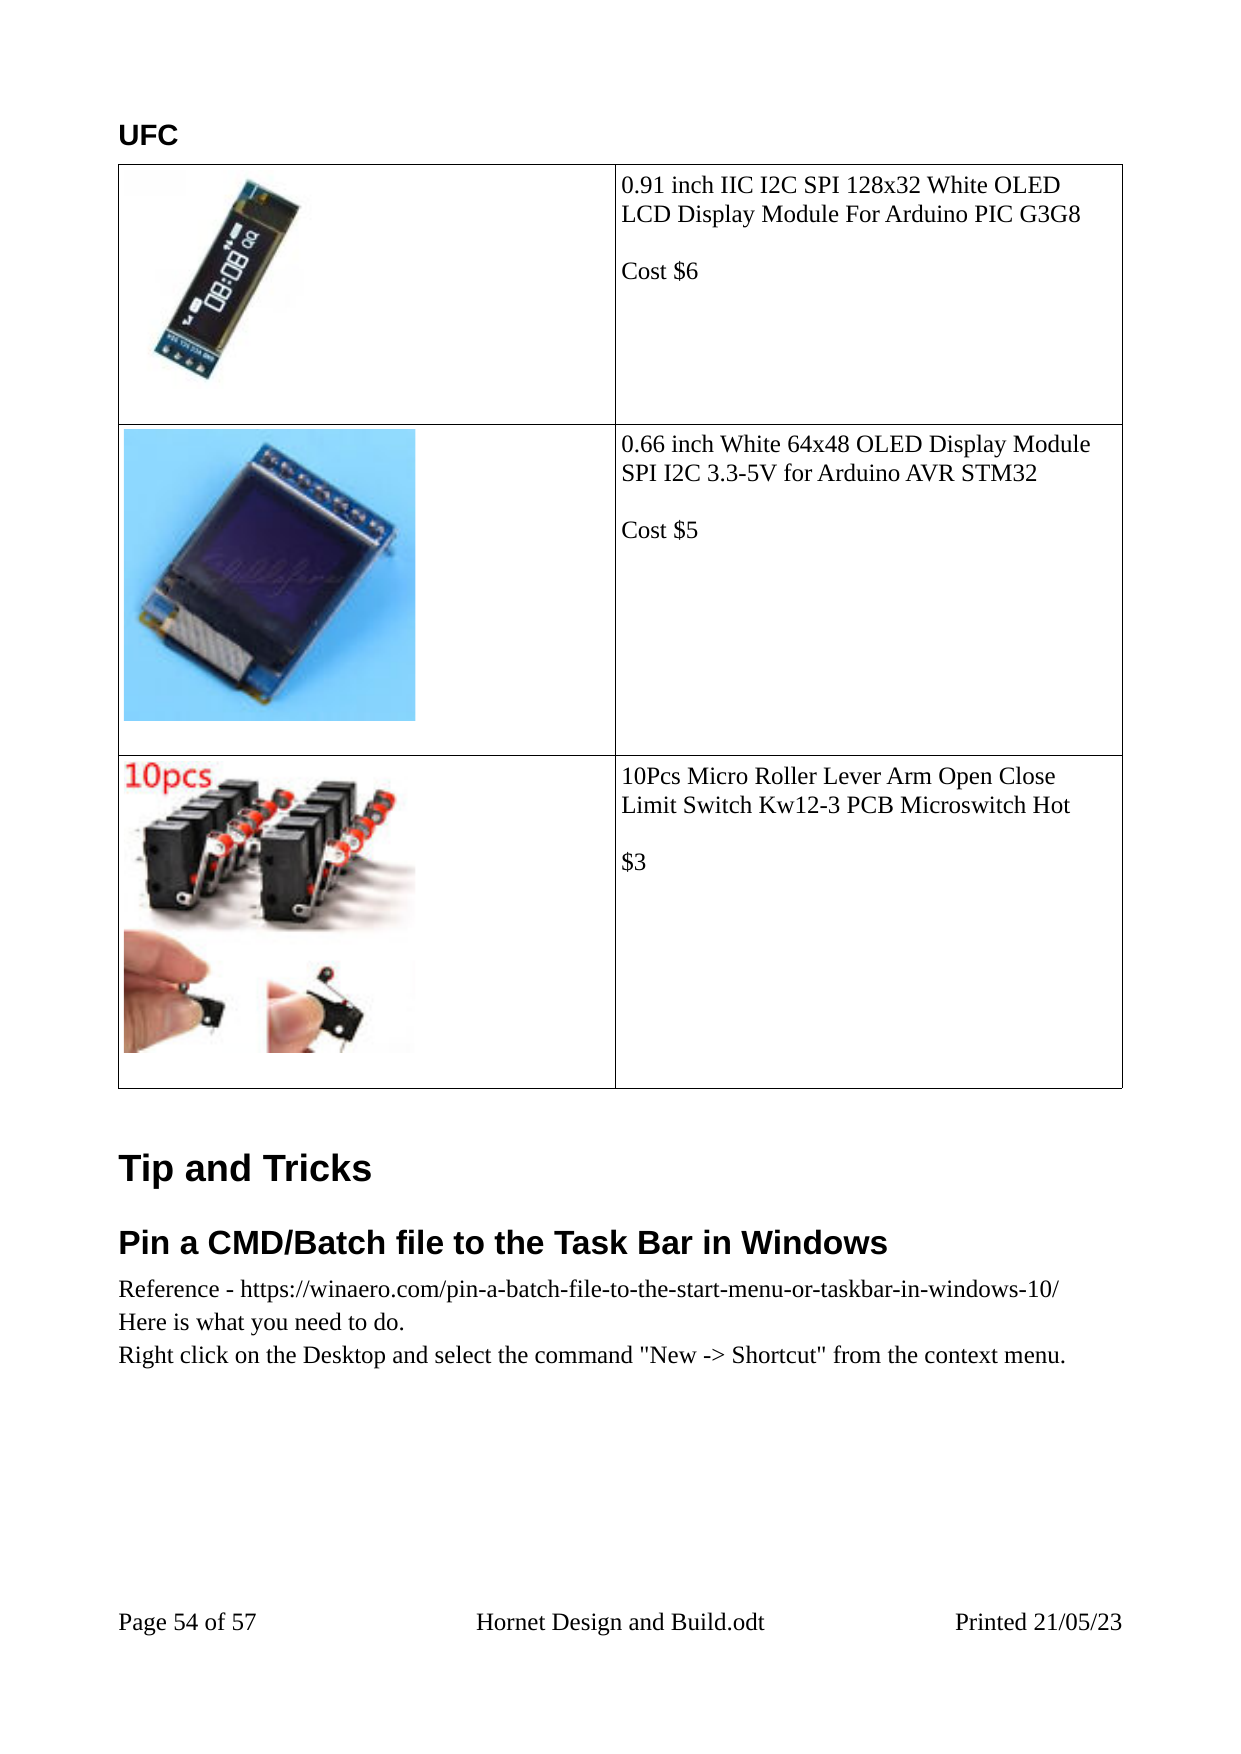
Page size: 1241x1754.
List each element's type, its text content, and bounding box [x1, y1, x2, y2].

text Reference - https://winaero.com/pin-a-batch-file-to-the-start-menu-or-taskbar-in-windows-10/ [118, 1274, 1122, 1302]
table_header 0.91 inch IIC I2C SPI 128x32 White OLED LCD Display Module For Arduino PIC G3G8 Cost $6 [616, 165, 1122, 423]
text Right click on the Desktop and select the command "New -> Shortcut" from the context menu. [118, 1340, 1122, 1368]
picture [123, 761, 416, 1053]
picture [123, 429, 416, 721]
subtitle Pin a CMD/Batch file to the Task Bar in Windows [118, 1222, 1122, 1261]
table_cell [119, 756, 615, 1087]
table_cell 0.66 inch White 64x48 OLED Display Module SPI I2C 3.3-5V for Arduino AVR STM32 Cost $5 [616, 425, 1122, 755]
table_header [119, 165, 615, 423]
table_cell 10Pcs Micro Roller Lever Arm Open Close Limit Switch Kw12-3 PCB Microswitch Hot $3 [616, 756, 1122, 1087]
subtitle UFC [118, 118, 1122, 152]
text Here is what you need to do. [118, 1307, 1122, 1335]
table_cell [119, 425, 615, 755]
subtitle Tip and Tricks [118, 1146, 1122, 1189]
picture [123, 170, 343, 389]
